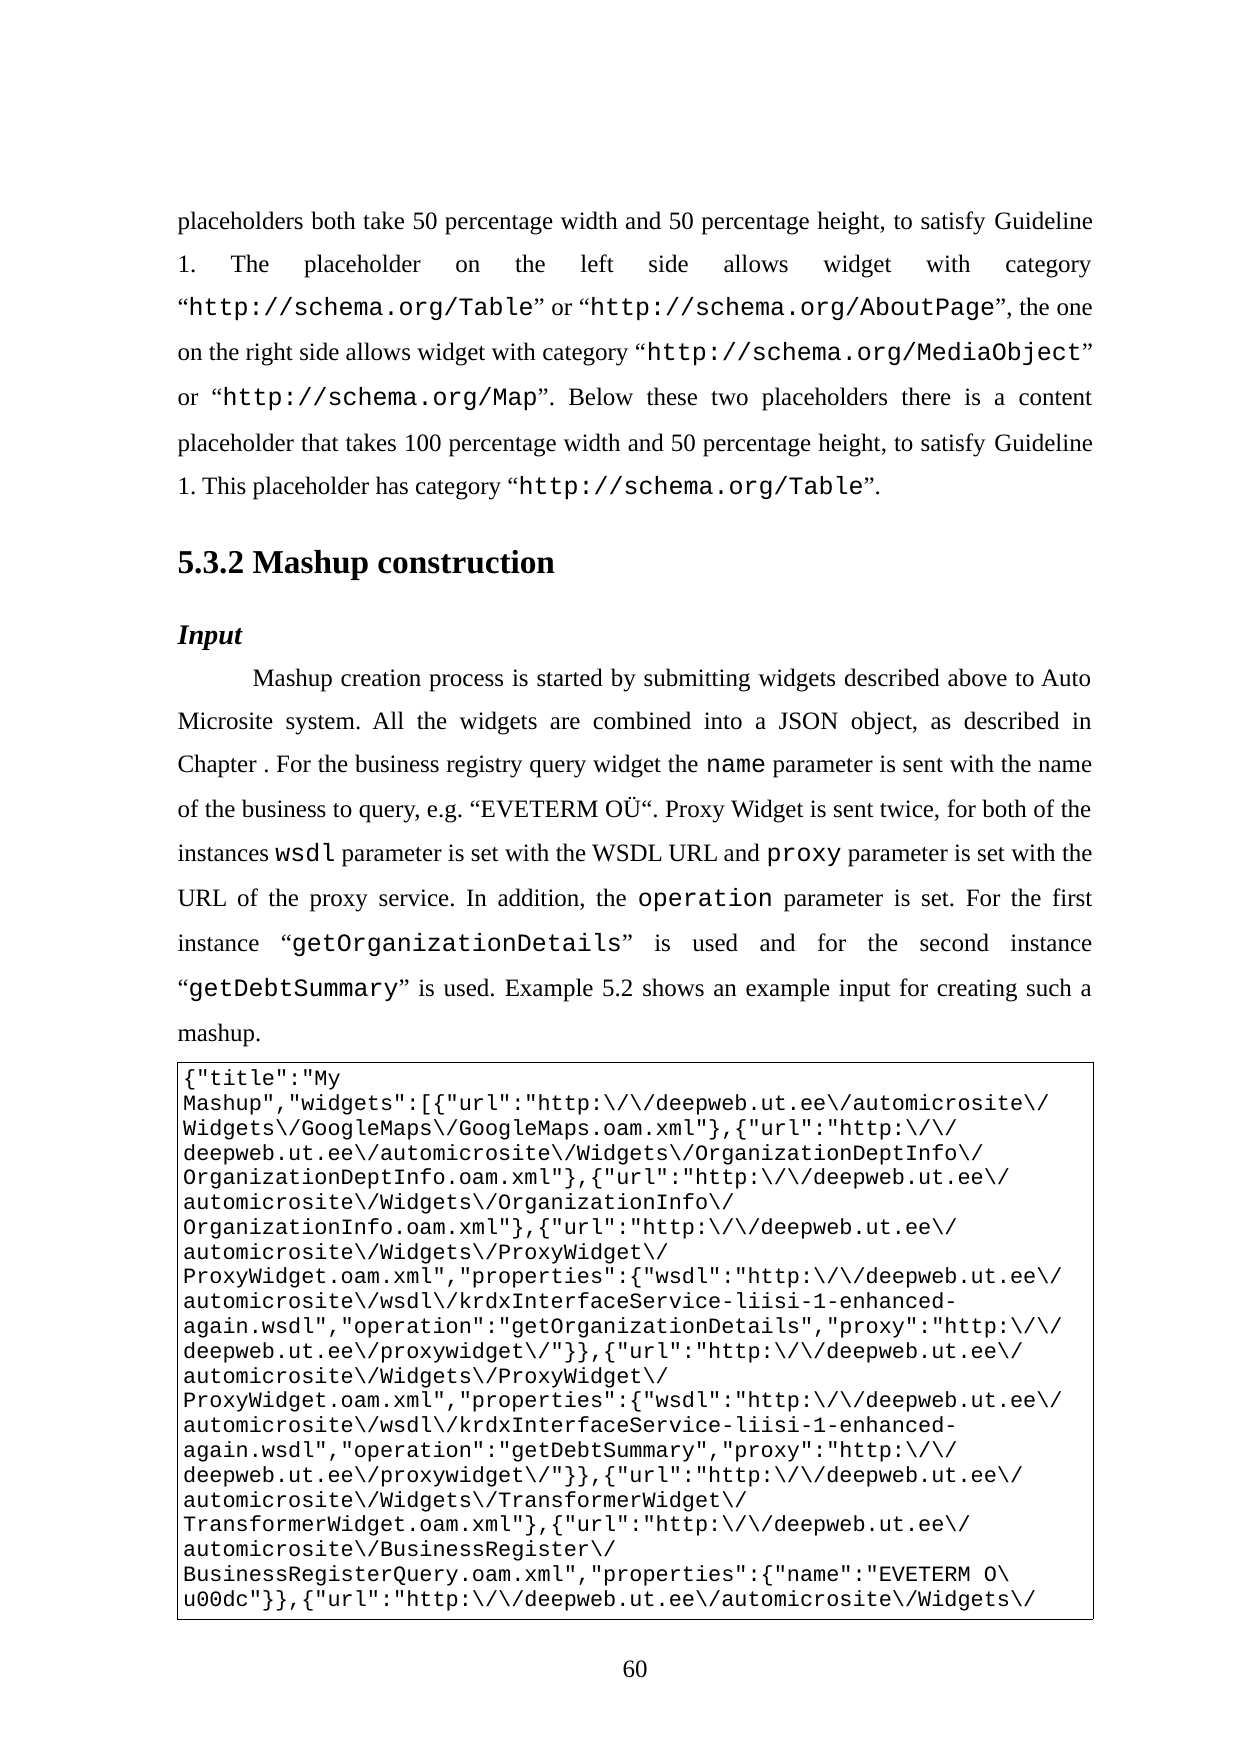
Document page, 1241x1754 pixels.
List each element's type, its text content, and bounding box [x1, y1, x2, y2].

table_header {"title":"My Mashup","widgets":[{"url":"http:\/\/deepweb.ut.ee\/automicrosite\/Widgets\/GoogleMaps\/GoogleMaps.oam.xml"},{"url":"http:\/\/deepweb.ut.ee\/automicrosite\/Widgets\/OrganizationDeptInfo\/OrganizationDeptInfo.oam.xml"},{"url":"http:\/\/deepweb.ut.ee\/automicrosite\/Widgets\/OrganizationInfo\/OrganizationInfo.oam.xml"},{"url":"http:\/\/deepweb.ut.ee\/automicrosite\/Widgets\/ProxyWidget\/ProxyWidget.oam.xml","properties":{"wsdl":"http:\/\/deepweb.ut.ee\/automicrosite\/wsdl\/krdxInterfaceService-liisi-1-enhanced-again.wsdl","operation":"getOrganizationDetails","proxy":"http:\/\/deepweb.ut.ee\/proxywidget\/"}},{"url":"http:\/\/deepweb.ut.ee\/automicrosite\/Widgets\/ProxyWidget\/ProxyWidget.oam.xml","properties":{"wsdl":"http:\/\/deepweb.ut.ee\/automicrosite\/wsdl\/krdxInterfaceService-liisi-1-enhanced-again.wsdl","operation":"getDebtSummary","proxy":"http:\/\/deepweb.ut.ee\/proxywidget\/"}},{"url":"http:\/\/deepweb.ut.ee\/automicrosite\/Widgets\/TransformerWidget\/TransformerWidget.oam.xml"},{"url":"http:\/\/deepweb.ut.ee\/automicrosite\/BusinessRegister\/BusinessRegisterQuery.oam.xml","properties":{"name":"EVETERM O\u00dc"}},{"url":"http:\/\/deepweb.ut.ee\/automicrosite\/Widgets\/ [178, 1063, 1093, 1618]
subtitle Input [177, 618, 1093, 651]
text Mashup creation process is started by submitting widgets described above to Auto Microsite system. All the widgets are combined into a JSON object, as described in Chapter 5. For the business registry query widget the name parameter is sent with the name of the business to query, e.g. “EVETERM OÜ“. Proxy Widget is sent twice, for both of the instances wsdl parameter is set with the WSDL URL and proxy parameter is set with the URL of the proxy service. In addition, the operation parameter is set. For the first instance “getOrganizationDetails” is used and for the second instance “getDebtSummary” is used. Example 6.2 shows an example input for creating such a mashup. [177, 663, 1093, 1047]
subtitle Mashup construction [177, 542, 1093, 580]
text placeholders both take 50 percentage width and 50 percentage height, to satisfy Guideline 1. The placeholder on the left side allows widget with category “http://schema.org/Table” or “http://schema.org/AboutPage”, the one on the right side allows widget with category “http://schema.org/MediaObject” or “http://schema.org/Map”. Below these two placeholders there is a content placeholder that takes 100 percentage width and 50 percentage height, to satisfy Guideline 1. This placeholder has category “http://schema.org/Table”. [177, 206, 1093, 502]
